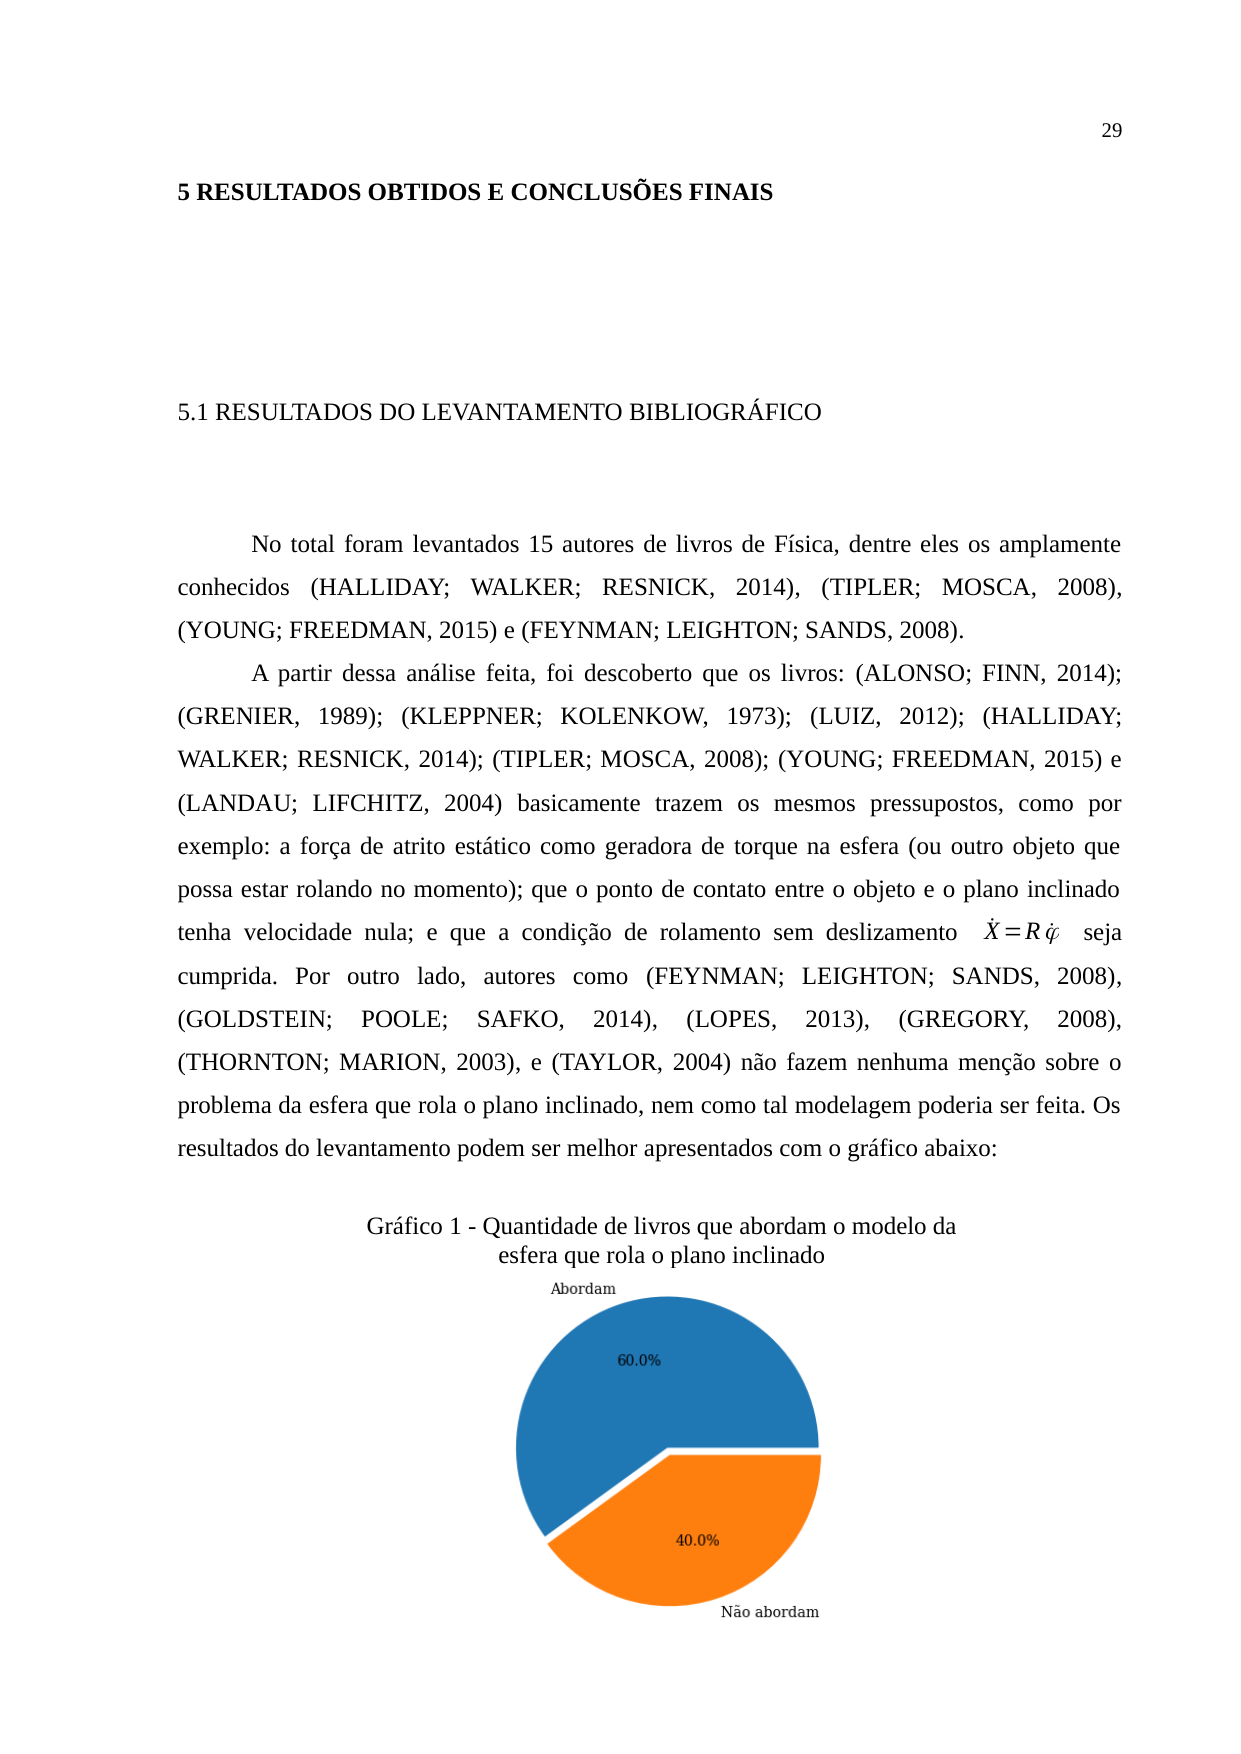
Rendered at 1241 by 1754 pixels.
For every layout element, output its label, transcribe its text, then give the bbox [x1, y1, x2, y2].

picture [335, 1268, 989, 1632]
text No total foram levantados 15 autores de livros de Física, dentre eles os amplamente conhecidos (HALLIDAY; WALKER; RESNICK, 2014), (TIPLER; MOSCA, 2008), (YOUNG; FREEDMAN, 2015) e (FEYNMAN; LEIGHTON; SANDS, 2008). [177, 529, 1122, 644]
text Gráfico 1 - Quantidade de livros que abordam o modelo da esfera que rola o plano inclinado [335, 1211, 988, 1268]
subtitle Resultados obtidos e conclusões finais [177, 177, 1122, 206]
text A partir dessa análise feita, foi descoberto que os livros: (ALONSO; FINN, 2014); (GRENIER, 1989); (KLEPPNER; KOLENKOW, 1973); (LUIZ, 2012); (HALLIDAY; WALKER; RESNICK, 2014); (TIPLER; MOSCA, 2008); (YOUNG; FREEDMAN, 2015) e (LANDAU; LIFCHITZ, 2004) basicamente trazem os mesmos pressupostos, como por exemplo: a força de atrito estático como geradora de torque na esfera (ou outro objeto que possa estar rolando no momento); que o ponto de contato entre o objeto e o plano inclinado tenha velocidade nula; e que a condição de rolamento sem deslizamento seja cumprida. Por outro lado, autores como (FEYNMAN; LEIGHTON; SANDS, 2008), (GOLDSTEIN; POOLE; SAFKO, 2014), (LOPES, 2013), (GREGORY, 2008), (THORNTON; MARION, 2003), e (TAYLOR, 2004) não fazem nenhuma menção sobre o problema da esfera que rola o plano inclinado, nem como tal modelagem poderia ser feita. Os resultados do levantamento podem ser melhor apresentados com o gráfico abaixo: [177, 658, 1122, 1162]
subtitle Resultados do levantamento bibliográfico [177, 397, 1122, 426]
